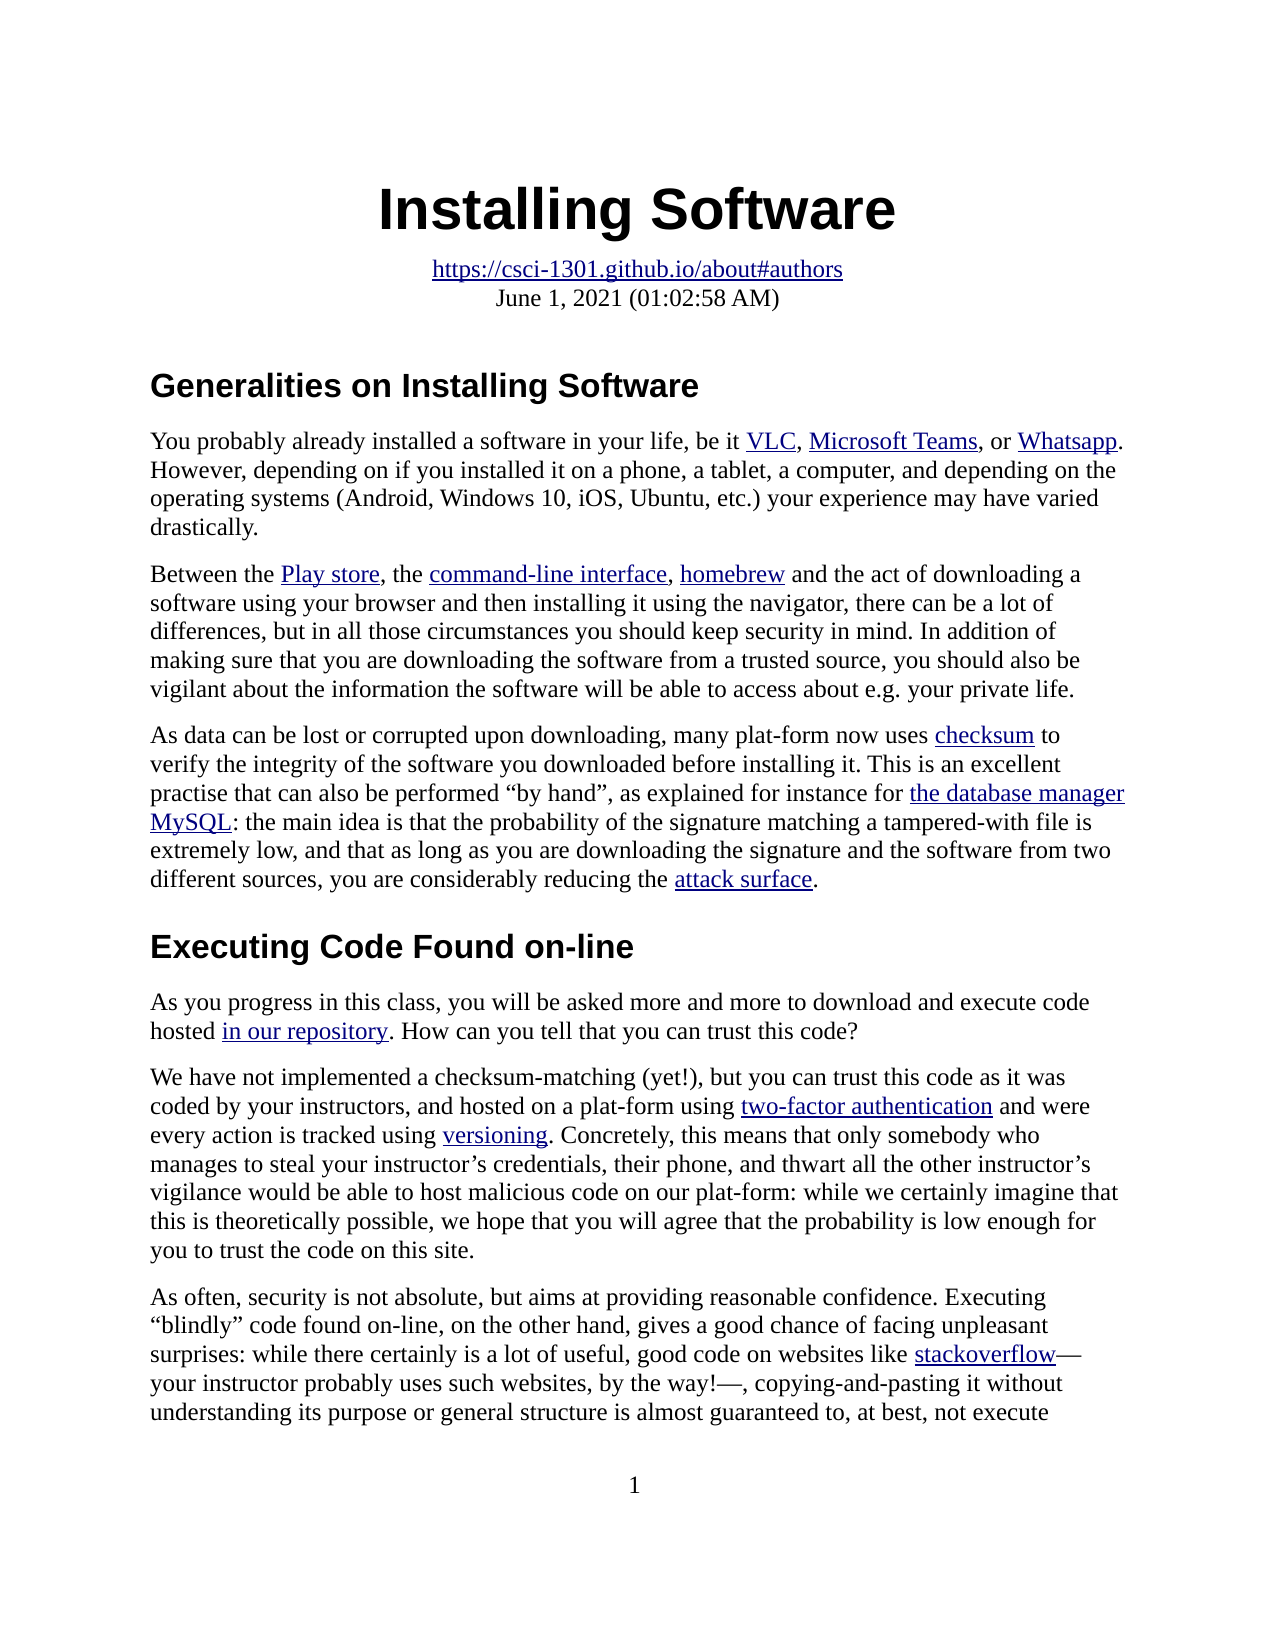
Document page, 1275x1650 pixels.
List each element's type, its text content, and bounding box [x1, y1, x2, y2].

text You probably already installed a software in your life, be it VLC, Microsoft Teams, or Whatsapp. However, depending on if you installed it on a phone, a tablet, a computer, and depending on the operating systems (Android, Windows 10, iOS, Ubuntu, etc.) your experience may have varied drastically. [150, 426, 1125, 541]
text As you progress in this class, you will be asked more and more to download and execute code hosted in our repository. How can you tell that you can trust this code? [150, 987, 1125, 1044]
title Installing Software [150, 175, 1125, 242]
subtitle Executing Code Found on-line [150, 927, 1125, 966]
text As often, security is not absolute, but aims at providing reasonable confidence. Executing “blindly” code found on-line, on the other hand, gives a good chance of facing unpleasant surprises: while there certainly is a lot of useful, good code on websites like stackoverflow—your instructor probably uses such websites, by the way!—, copying-and-pasting it without understanding its purpose or general structure is almost guaranteed to, at best, not execute [150, 1282, 1125, 1425]
text https://csci-1301.github.io/about#authors [150, 254, 1125, 283]
subtitle Generalities on Installing Software [150, 366, 1125, 404]
text As data can be lost or corrupted upon downloading, many plat-form now uses checksum to verify the integrity of the software you downloaded before installing it. This is an excellent practise that can also be performed “by hand”, as explained for instance for the database manager MySQL: the main idea is that the probability of the signature matching a tampered-with file is extremely low, and that as long as you are downloading the signature and the software from two different sources, you are considerably reducing the attack surface. [150, 721, 1125, 893]
text Between the Play store, the command-line interface, homebrew and the act of downloading a software using your browser and then installing it using the navigator, there can be a lot of differences, but in all those circumstances you should keep security in mind. In addition of making sure that you are downloading the software from a trusted source, you should also be vigilant about the information the software will be able to access about e.g. your private life. [150, 559, 1125, 703]
text June 1, 2021 (01:02:58 AM) [150, 283, 1125, 312]
text We have not implemented a checksum-matching (yet!), but you can trust this code as it was coded by your instructors, and hosted on a plat-form using two-factor authentication and were every action is tracked using versioning. Concretely, this means that only somebody who manages to steal your instructor’s credentials, their phone, and thwart all the other instructor’s vigilance would be able to host malicious code on our plat-form: while we certainly imagine that this is theoretically possible, we hope that you will agree that the probability is low enough for you to trust the code on this site. [150, 1062, 1125, 1264]
